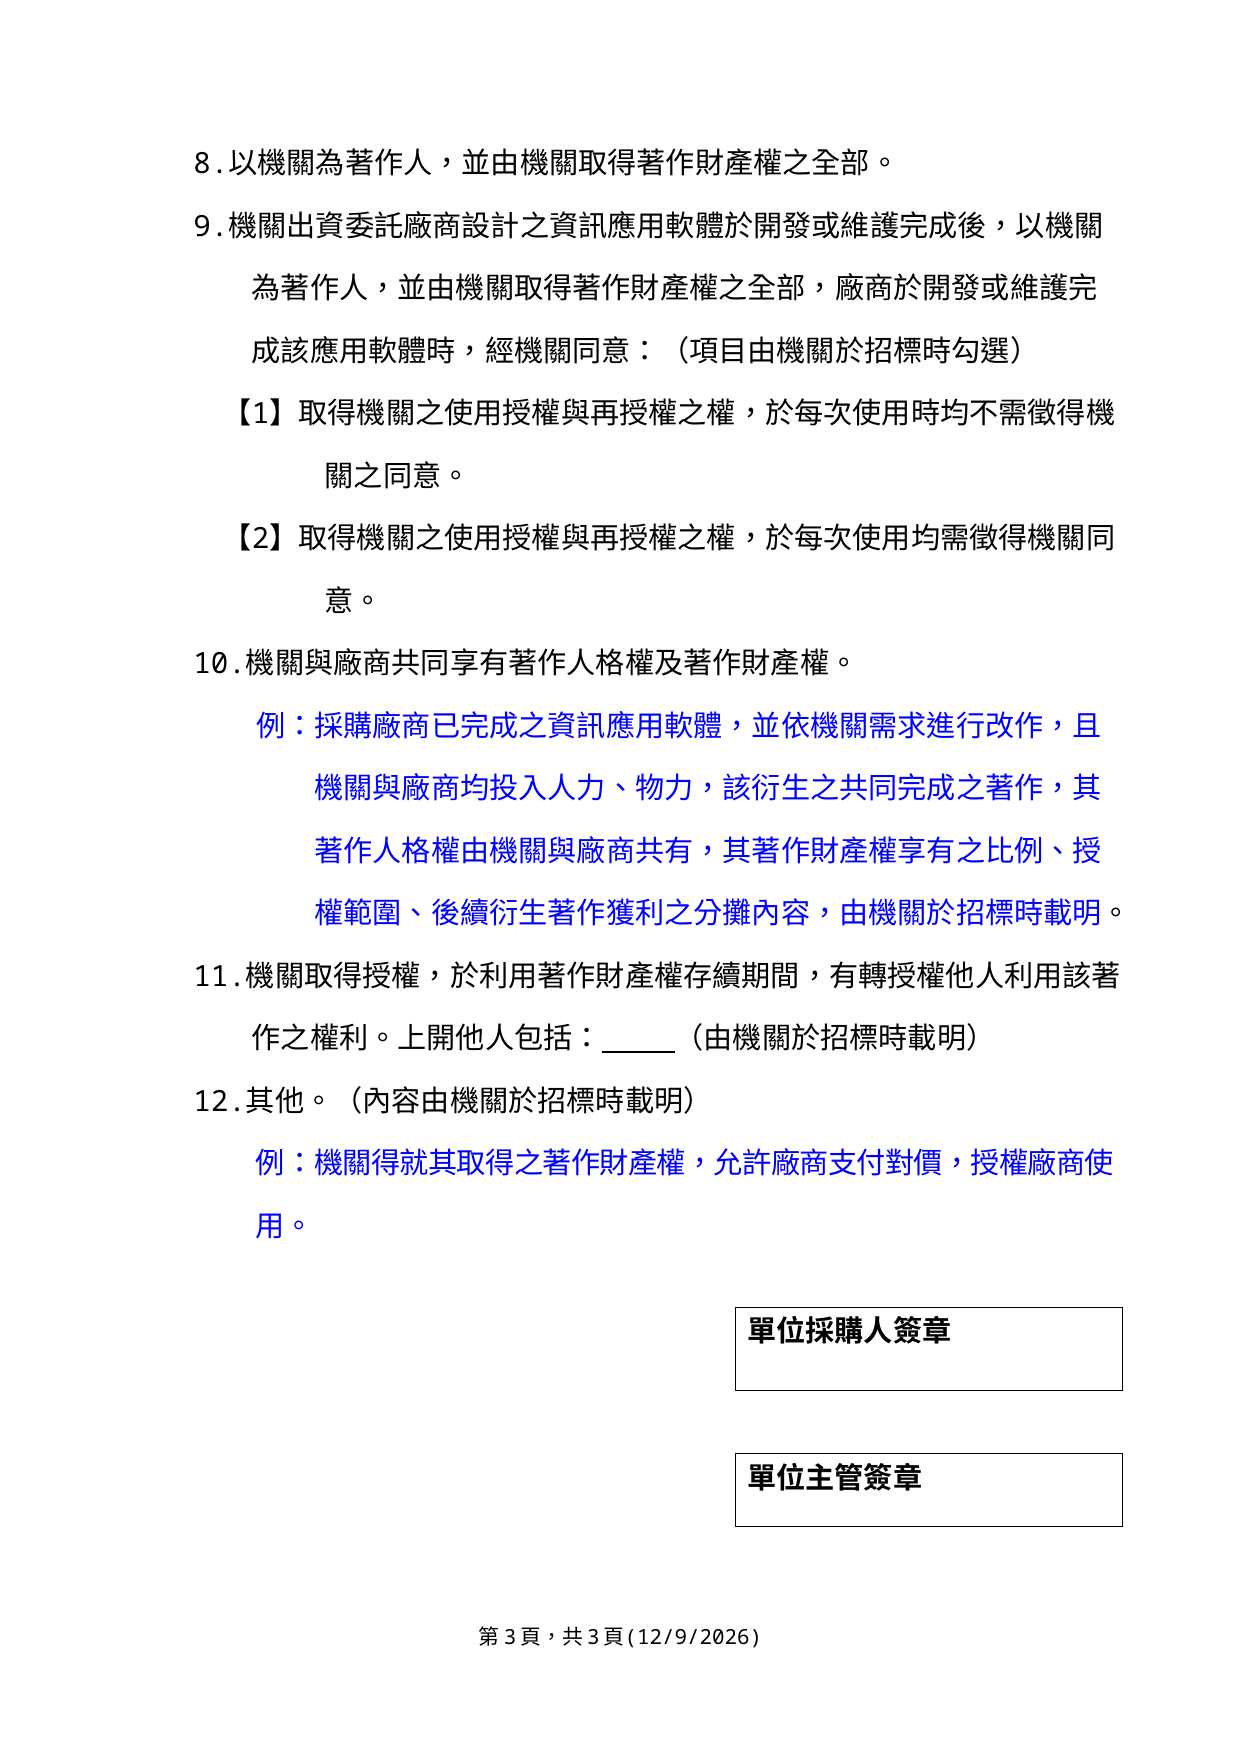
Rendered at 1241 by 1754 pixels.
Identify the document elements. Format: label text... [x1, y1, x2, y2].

text 【1】取得機關之使用授權與再授權之權，於每次使用時均不需徵得機關之同意。 [222, 369, 1122, 494]
table_header 單位採購人簽章 [736, 1308, 1122, 1390]
text 例：機關得就其取得之著作財產權，允許廠商支付對價，授權廠商使用。 [256, 1119, 1122, 1244]
text 10.機關與廠商共同享有著作人格權及著作財產權。 [193, 619, 1122, 682]
text 例：採購廠商已完成之資訊應用軟體，並依機關需求進行改作，且機關與廠商均投入人力、物力，該衍生之共同完成之著作，其著作人格權由機關與廠商共有，其著作財產權享有之比例、授權範圍、後續衍生著作獲利之分攤內容，由機關於招標時載明。 [256, 682, 1122, 932]
text 9.機關出資委託廠商設計之資訊應用軟體於開發或維護完成後，以機關為著作人，並由機關取得著作財產權之全部，廠商於開發或維護完成該應用軟體時，經機關同意：（項目由機關於招標時勾選） [193, 182, 1122, 369]
text 11.機關取得授權，於利用著作財產權存續期間，有轉授權他人利用該著作之權利。上開他人包括： （由機關於招標時載明） [193, 932, 1122, 1057]
text 【2】取得機關之使用授權與再授權之權，於每次使用均需徵得機關同意。 [222, 494, 1122, 619]
text 12.其他。（內容由機關於招標時載明） [193, 1057, 1122, 1119]
text 8.以機關為著作人，並由機關取得著作財產權之全部。 [193, 119, 1122, 182]
table_header 單位主管簽章 [736, 1454, 1122, 1526]
